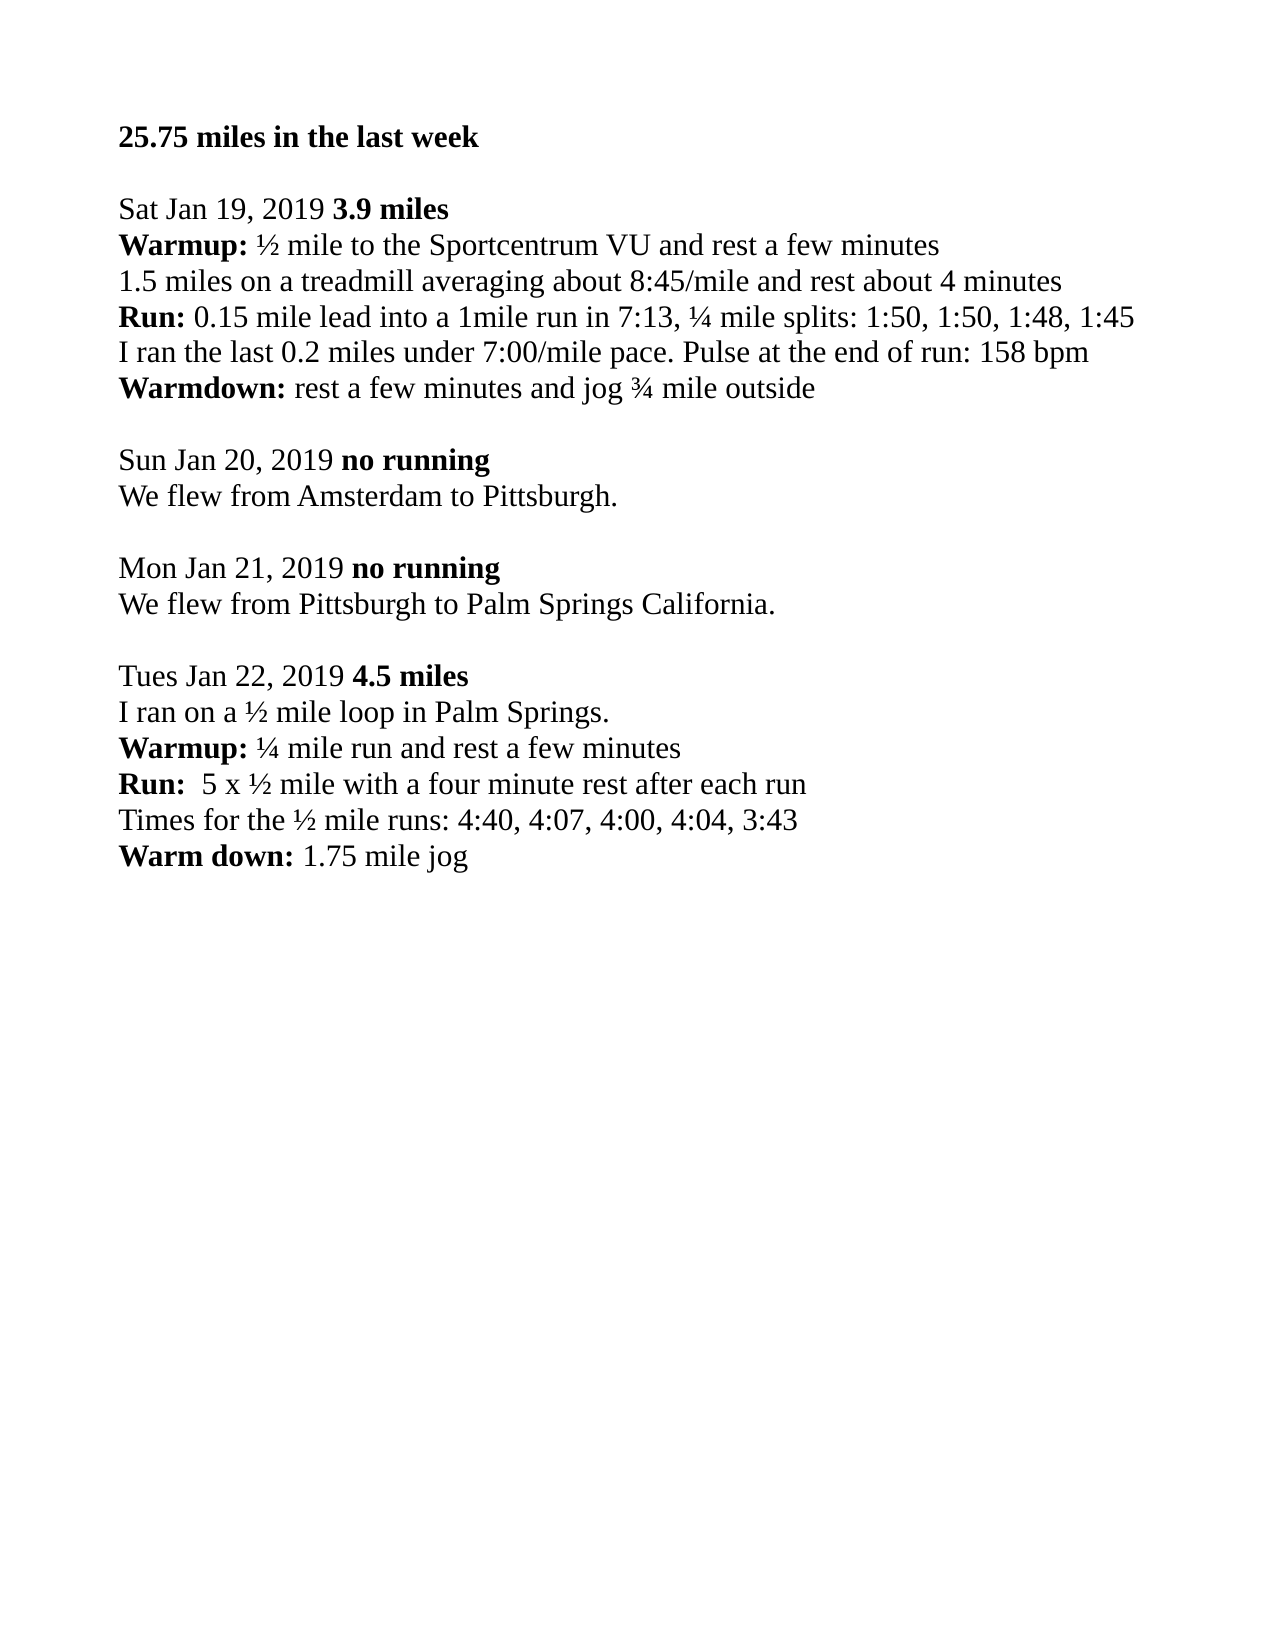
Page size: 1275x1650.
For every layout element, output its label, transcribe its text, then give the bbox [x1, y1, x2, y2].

text Warmup: ¼ mile run and rest a few minutes [118, 729, 1161, 765]
text Warmup: ½ mile to the Sportcentrum VU and rest a few minutes [118, 226, 1161, 262]
text Sun Jan 20, 2019 no running [118, 442, 1161, 477]
text Times for the ½ mile runs: 4:40, 4:07, 4:00, 4:04, 3:43 [118, 801, 1161, 837]
text Mon Jan 21, 2019 no running [118, 549, 1161, 585]
text Tues Jan 22, 2019 4.5 miles [118, 657, 1161, 693]
list I ran the last 0.2 miles under 7:00/mile pace. Pulse at the end of run: 158 bpm [118, 334, 1161, 370]
text We flew from Pittsburgh to Palm Springs California. [118, 585, 1161, 621]
list Warmdown: rest a few minutes and jog ¾ mile outside [118, 370, 1161, 406]
text Sat Jan 19, 2019 3.9 miles [118, 190, 1161, 226]
text We flew from Amsterdam to Pittsburgh. [118, 477, 1161, 513]
text 25.75 miles in the last week [118, 118, 1161, 154]
text Run: 5 x ½ mile with a four minute rest after each run [118, 765, 1161, 801]
list 1.5 miles on a treadmill averaging about 8:45/mile and rest about 4 minutes [118, 262, 1161, 298]
list Run: 0.15 mile lead into a 1mile run in 7:13, ¼ mile splits: 1:50, 1:50, 1:48, 1:45 [118, 298, 1161, 334]
text I ran on a ½ mile loop in Palm Springs. [118, 693, 1161, 729]
text Warm down: 1.75 mile jog [118, 837, 1161, 873]
